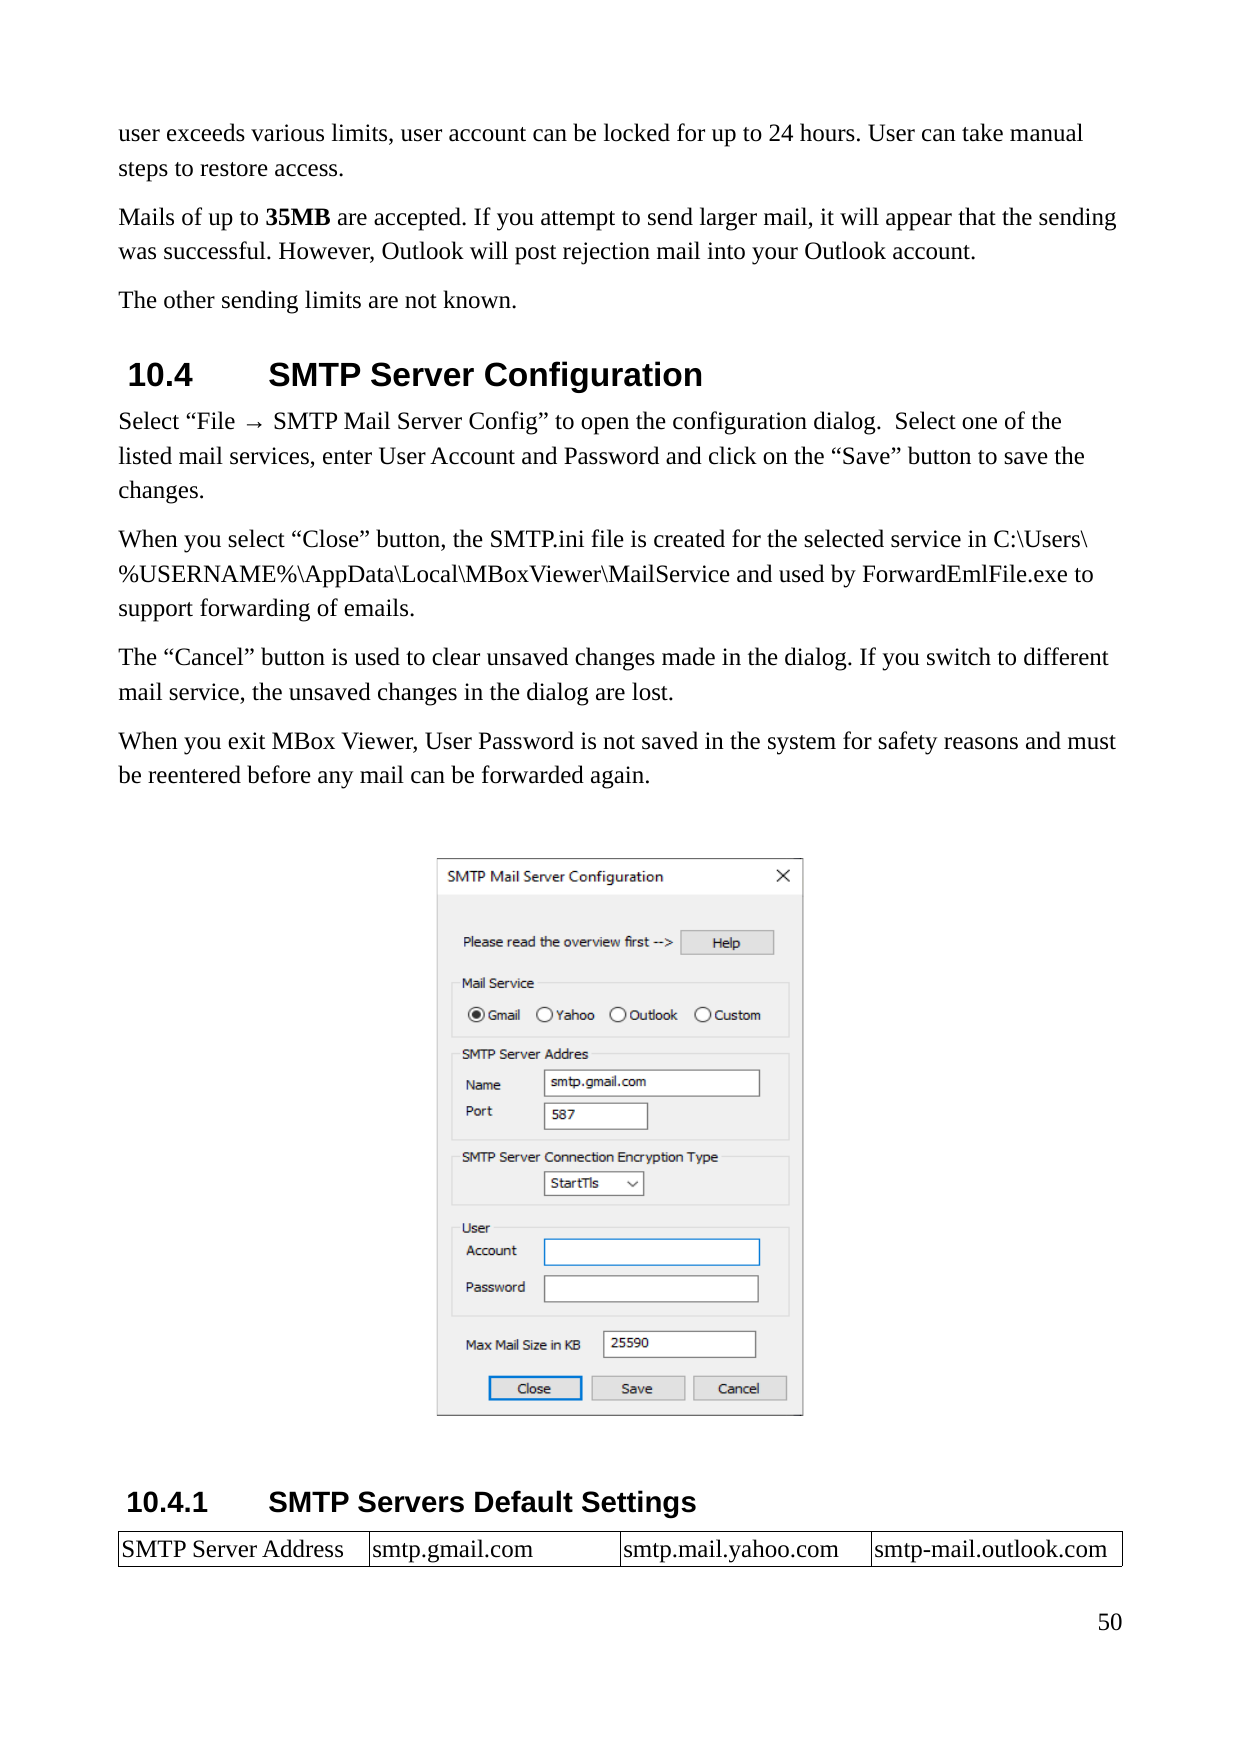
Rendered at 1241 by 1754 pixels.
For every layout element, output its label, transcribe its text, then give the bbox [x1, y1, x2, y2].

text Mails of up to 35MB are accepted. If you attempt to send larger mail, it will appear that the sending was successful. However, Outlook will post rejection mail into your Outlook account. [118, 202, 1122, 265]
text Select “File → SMTP Mail Server Config” to open the configuration dialog. Select one of the listed mail services, enter User Account and Password and click on the “Save” button to save the changes. [118, 406, 1122, 504]
table_header SMTP Server Address [119, 1532, 369, 1566]
subtitle SMTP Servers Default Settings [118, 1485, 1122, 1519]
text The other sending limits are not known. [118, 285, 1122, 314]
text user exceeds various limits, user account can be locked for up to 24 hours. User can take manual steps to restore access. [118, 118, 1122, 181]
text The “Cancel” button is used to clear unsaved changes made in the dialog. If you switch to different mail service, the unsaved changes in the dialog are lost. [118, 642, 1122, 706]
text When you exit MBox Viewer, User Password is not saved in the system for safety reasons and must be reentered before any mail can be forwarded again. [118, 726, 1122, 789]
table_header smtp-mail.outlook.com [872, 1532, 1122, 1566]
table_header smtp.mail.yahoo.com [621, 1532, 871, 1566]
subtitle SMTP Server Configuration [118, 355, 1122, 394]
picture [436, 858, 804, 1416]
table_header smtp.gmail.com [370, 1532, 620, 1566]
text When you select “Close” button, the SMTP.ini file is created for the selected service in C:\Users\%USERNAME%\AppData\Local\MBoxViewer\MailService and used by ForwardEmlFile.exe to support forwarding of emails. [118, 524, 1122, 622]
